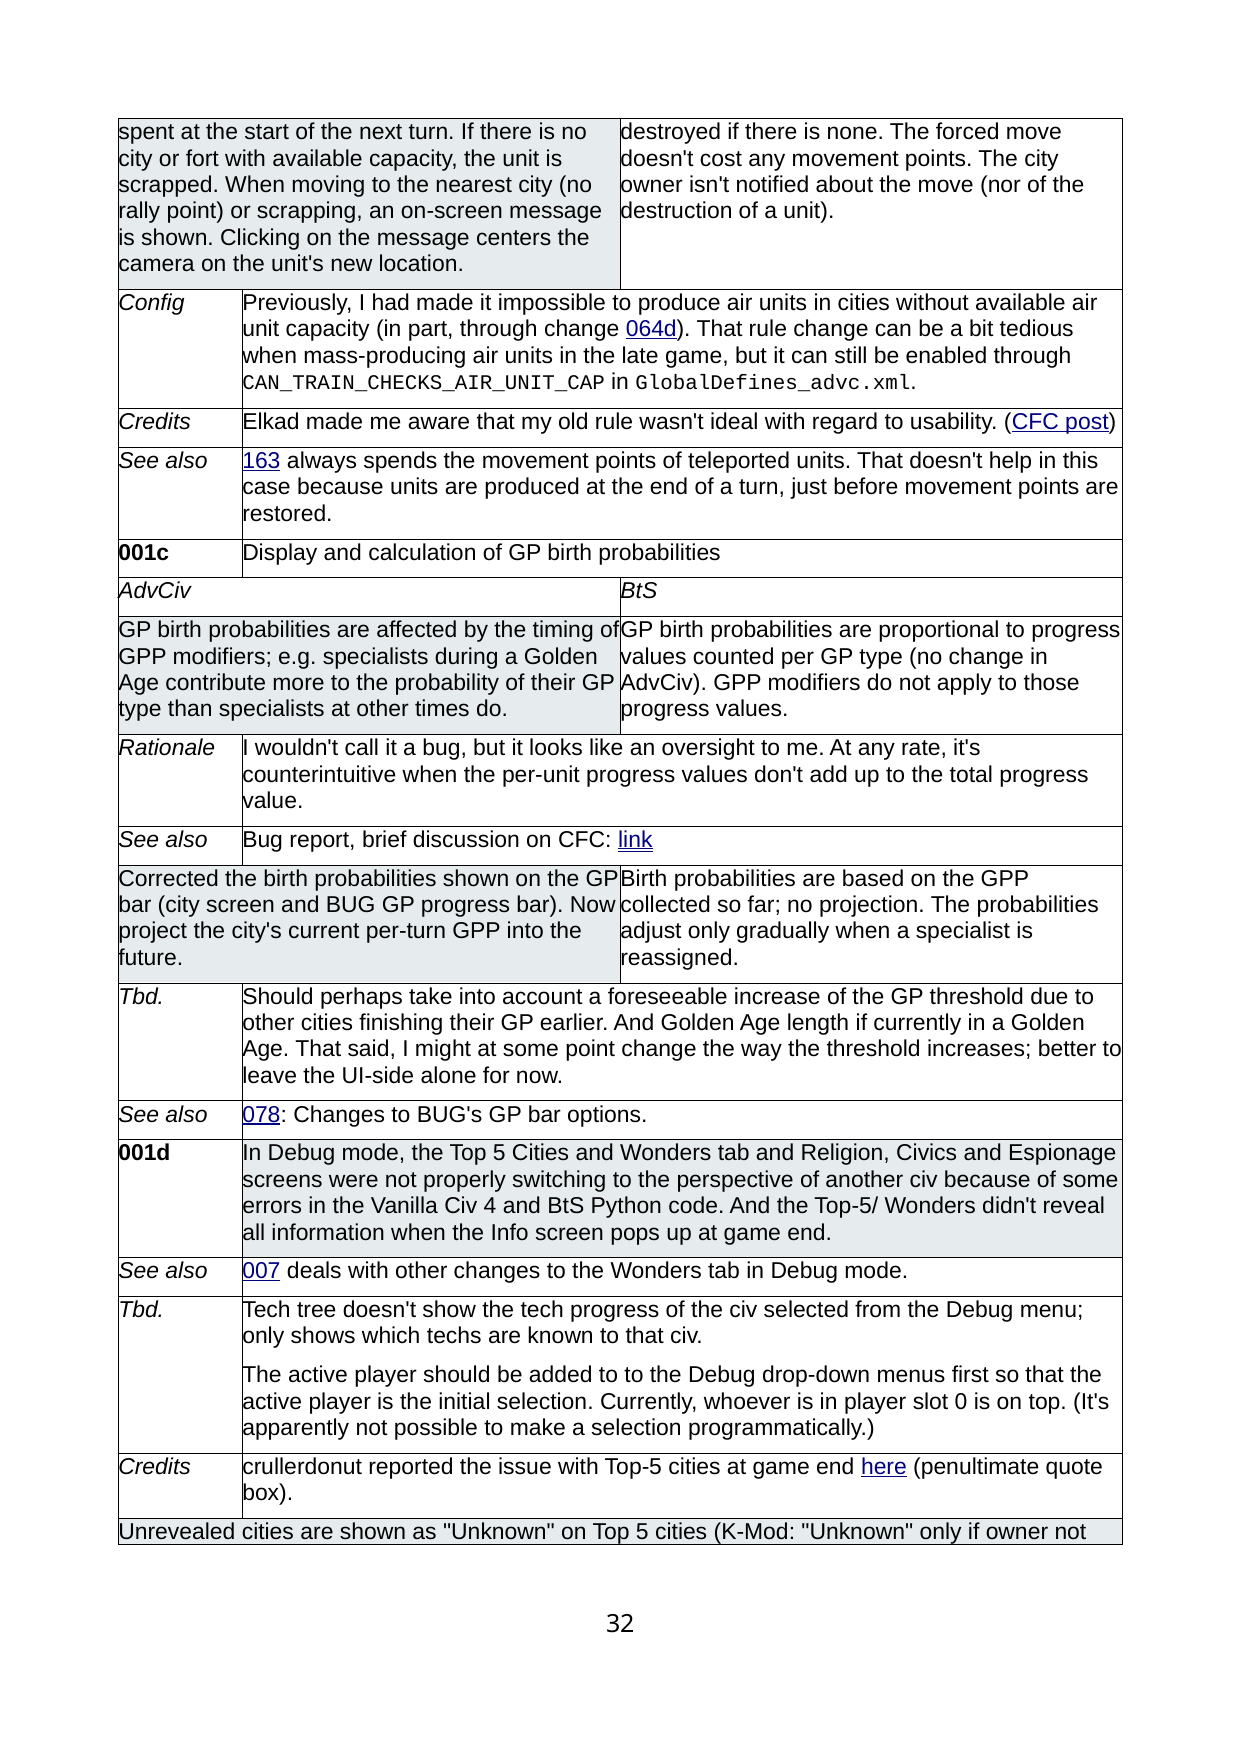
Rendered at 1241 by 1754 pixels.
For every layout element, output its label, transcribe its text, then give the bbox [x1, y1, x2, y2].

table_cell Previously, I had made it impossible to produce air units in cities without available air unit capacity (in part, through change 064d). That rule change can be a bit tedious when mass-producing air units in the late game, but it can still be enabled through CAN_TRAIN_CHECKS_AIR_UNIT_CAP in GlobalDefines_advc.xml. [243, 290, 1122, 408]
table_cell Tbd. [119, 1297, 242, 1453]
table_cell 163 always spends the movement points of teleported units. That doesn't help in this case because units are produced at the end of a turn, just before movement points are restored. [243, 448, 1122, 538]
table_cell Corrected the birth probabilities shown on the GP bar (city screen and BUG GP progress bar). Now project the city's current per-turn GPP into the future. [119, 866, 620, 982]
table_cell crullerdonut reported the issue with Top-5 cities at game end here (penultimate quote box). [243, 1454, 1122, 1518]
table_cell See also [119, 448, 242, 538]
table_cell Should perhaps take into account a foreseeable increase of the GP threshold due to other cities finishing their GP earlier. And Golden Age length if currently in a Golden Age. That said, I might at some point change the way the threshold increases; better to leave the UI-side alone for now. [243, 984, 1122, 1100]
table_cell In Debug mode, the Top 5 Cities and Wonders tab and Religion, Civics and Espionage screens were not properly switching to the perspective of another civ because of some errors in the Vanilla Civ 4 and BtS Python code. And the Top-5/ Wonders didn't reveal all information when the Info screen pops up at game end. [243, 1140, 1122, 1257]
table_cell destroyed if there is none. The forced move doesn't cost any movement points. The city owner isn't notified about the move (nor of the destruction of a unit). [621, 119, 1122, 289]
table_cell 001d [119, 1140, 242, 1257]
table_cell Tech tree doesn't show the tech progress of the civ selected from the Debug menu; only shows which techs are known to that civ. The active player should be added to to the Debug drop-down menus first so that the active player is the initial selection. Currently, whoever is in player slot 0 is on top. (It's apparently not possible to make a selection programmatically.) [243, 1297, 1122, 1453]
table_cell BtS [621, 578, 1122, 616]
table_cell 007 deals with other changes to the Wonders tab in Debug mode. [243, 1258, 1122, 1296]
table_cell GP birth probabilities are proportional to progress values counted per GP type (no change in AdvCiv). GPP modifiers do not apply to those progress values. [621, 617, 1122, 734]
table_cell Config [119, 290, 242, 408]
table_cell Birth probabilities are based on the GPP collected so far; no projection. The probabilities adjust only gradually when a specialist is reassigned. [621, 866, 1122, 982]
table_cell See also [119, 1101, 242, 1139]
table_cell I wouldn't call it a bug, but it looks like an oversight to me. At any rate, it's counterintuitive when the per-unit progress values don't add up to the total progress value. [243, 735, 1122, 826]
table_cell 078: Changes to BUG's GP bar options. [243, 1101, 1122, 1139]
table_cell Elkad made me aware that my old rule wasn't ideal with regard to usability. (CFC post) [243, 409, 1122, 447]
table_cell Credits [119, 1454, 242, 1518]
table_cell See also [119, 1258, 242, 1296]
table_cell Bug report, brief discussion on CFC: link [243, 827, 1122, 864]
table_cell GP birth probabilities are affected by the timing of GPP modifiers; e.g. specialists during a Golden Age contribute more to the probability of their GP type than specialists at other times do. [119, 617, 620, 734]
table_cell AdvCiv [119, 578, 620, 616]
table_cell Credits [119, 409, 242, 447]
table_cell spent at the start of the next turn. If there is no city or fort with available capacity, the unit is scrapped. When moving to the nearest city (no rally point) or scrapping, an on-screen message is shown. Clicking on the message centers the camera on the unit's new location. [119, 119, 620, 289]
table_cell Display and calculation of GP birth probabilities [243, 540, 1122, 577]
table_cell See also [119, 827, 242, 864]
table_cell Rationale [119, 735, 242, 826]
table_cell 001c [119, 540, 242, 577]
table_cell Tbd. [119, 984, 242, 1100]
table_cell Unrevealed cities are shown as "Unknown" on Top 5 cities (K-Mod: "Unknown" only if owner not [119, 1519, 1122, 1544]
